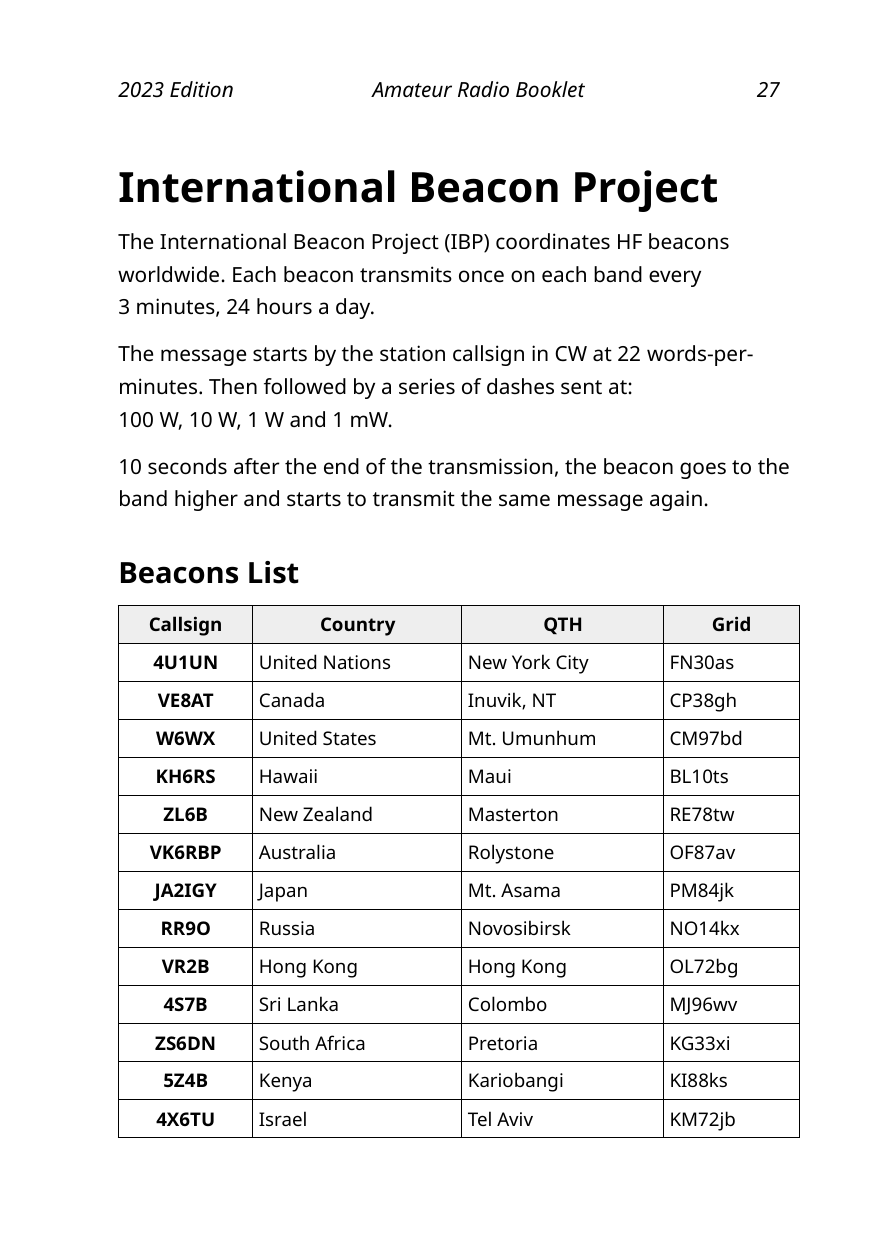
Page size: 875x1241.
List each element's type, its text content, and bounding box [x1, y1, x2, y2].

table_cell RE78tw [664, 796, 799, 833]
table_cell KG33xi [664, 1024, 799, 1061]
table_cell Russia [253, 910, 461, 947]
table_cell OL72bg [664, 948, 799, 985]
text The message starts by the station callsign in CW at 22 words-per-minutes. Then followed by a series of dashes sent at: 100 W, 10 W, 1 W and 1 mW. [118, 339, 799, 433]
subtitle Beacons List [118, 553, 799, 592]
table_cell VK6RBP [119, 834, 252, 871]
table_cell W6WX [119, 720, 252, 757]
table_cell Canada [253, 682, 461, 719]
table_cell Tel Aviv [462, 1100, 663, 1137]
table_cell CP38gh [664, 682, 799, 719]
table_cell Masterton [462, 796, 663, 833]
table_header QTH [462, 606, 663, 643]
table_cell PM84jk [664, 872, 799, 909]
table_cell ZL6B [119, 796, 252, 833]
table_cell Kenya [253, 1062, 461, 1099]
table_cell Inuvik, NT [462, 682, 663, 719]
table_cell MJ96wv [664, 986, 799, 1023]
table_cell RR9O [119, 910, 252, 947]
table_header Callsign [119, 606, 252, 643]
text 10 seconds after the end of the transmission, the beacon goes to the band higher and starts to transmit the same message again. [118, 452, 799, 513]
table_cell FN30as [664, 644, 799, 681]
table_cell 4X6TU [119, 1100, 252, 1137]
table_cell BL10ts [664, 758, 799, 795]
table_cell NO14kx [664, 910, 799, 947]
subtitle International Beacon Project [118, 158, 799, 215]
table_cell ZS6DN [119, 1024, 252, 1061]
table_cell Kariobangi [462, 1062, 663, 1099]
table_cell Pretoria [462, 1024, 663, 1061]
table_cell South Africa [253, 1024, 461, 1061]
table_cell JA2IGY [119, 872, 252, 909]
table_cell KI88ks [664, 1062, 799, 1099]
table_cell Rolystone [462, 834, 663, 871]
table_cell KH6RS [119, 758, 252, 795]
table_cell VE8AT [119, 682, 252, 719]
table_header Country [253, 606, 461, 643]
table_cell Israel [253, 1100, 461, 1137]
table_cell Sri Lanka [253, 986, 461, 1023]
table_cell Mt. Asama [462, 872, 663, 909]
table_cell Mt. Umunhum [462, 720, 663, 757]
table_cell VR2B [119, 948, 252, 985]
table_header Grid [664, 606, 799, 643]
table_cell Japan [253, 872, 461, 909]
table_cell New Zealand [253, 796, 461, 833]
table_cell OF87av [664, 834, 799, 871]
table_cell 4U1UN [119, 644, 252, 681]
table_cell 5Z4B [119, 1062, 252, 1099]
table_cell 4S7B [119, 986, 252, 1023]
table_cell New York City [462, 644, 663, 681]
table_cell KM72jb [664, 1100, 799, 1137]
table_cell CM97bd [664, 720, 799, 757]
table_cell Australia [253, 834, 461, 871]
table_cell Colombo [462, 986, 663, 1023]
table_cell Maui [462, 758, 663, 795]
table_cell Novosibirsk [462, 910, 663, 947]
table_cell United States [253, 720, 461, 757]
table_cell United Nations [253, 644, 461, 681]
table_cell Hawaii [253, 758, 461, 795]
table_cell Hong Kong [253, 948, 461, 985]
text The International Beacon Project (IBP) coordinates HF beacons worldwide. Each beacon transmits once on each band every 3 minutes, 24 hours a day. [118, 227, 799, 321]
table_cell Hong Kong [462, 948, 663, 985]
